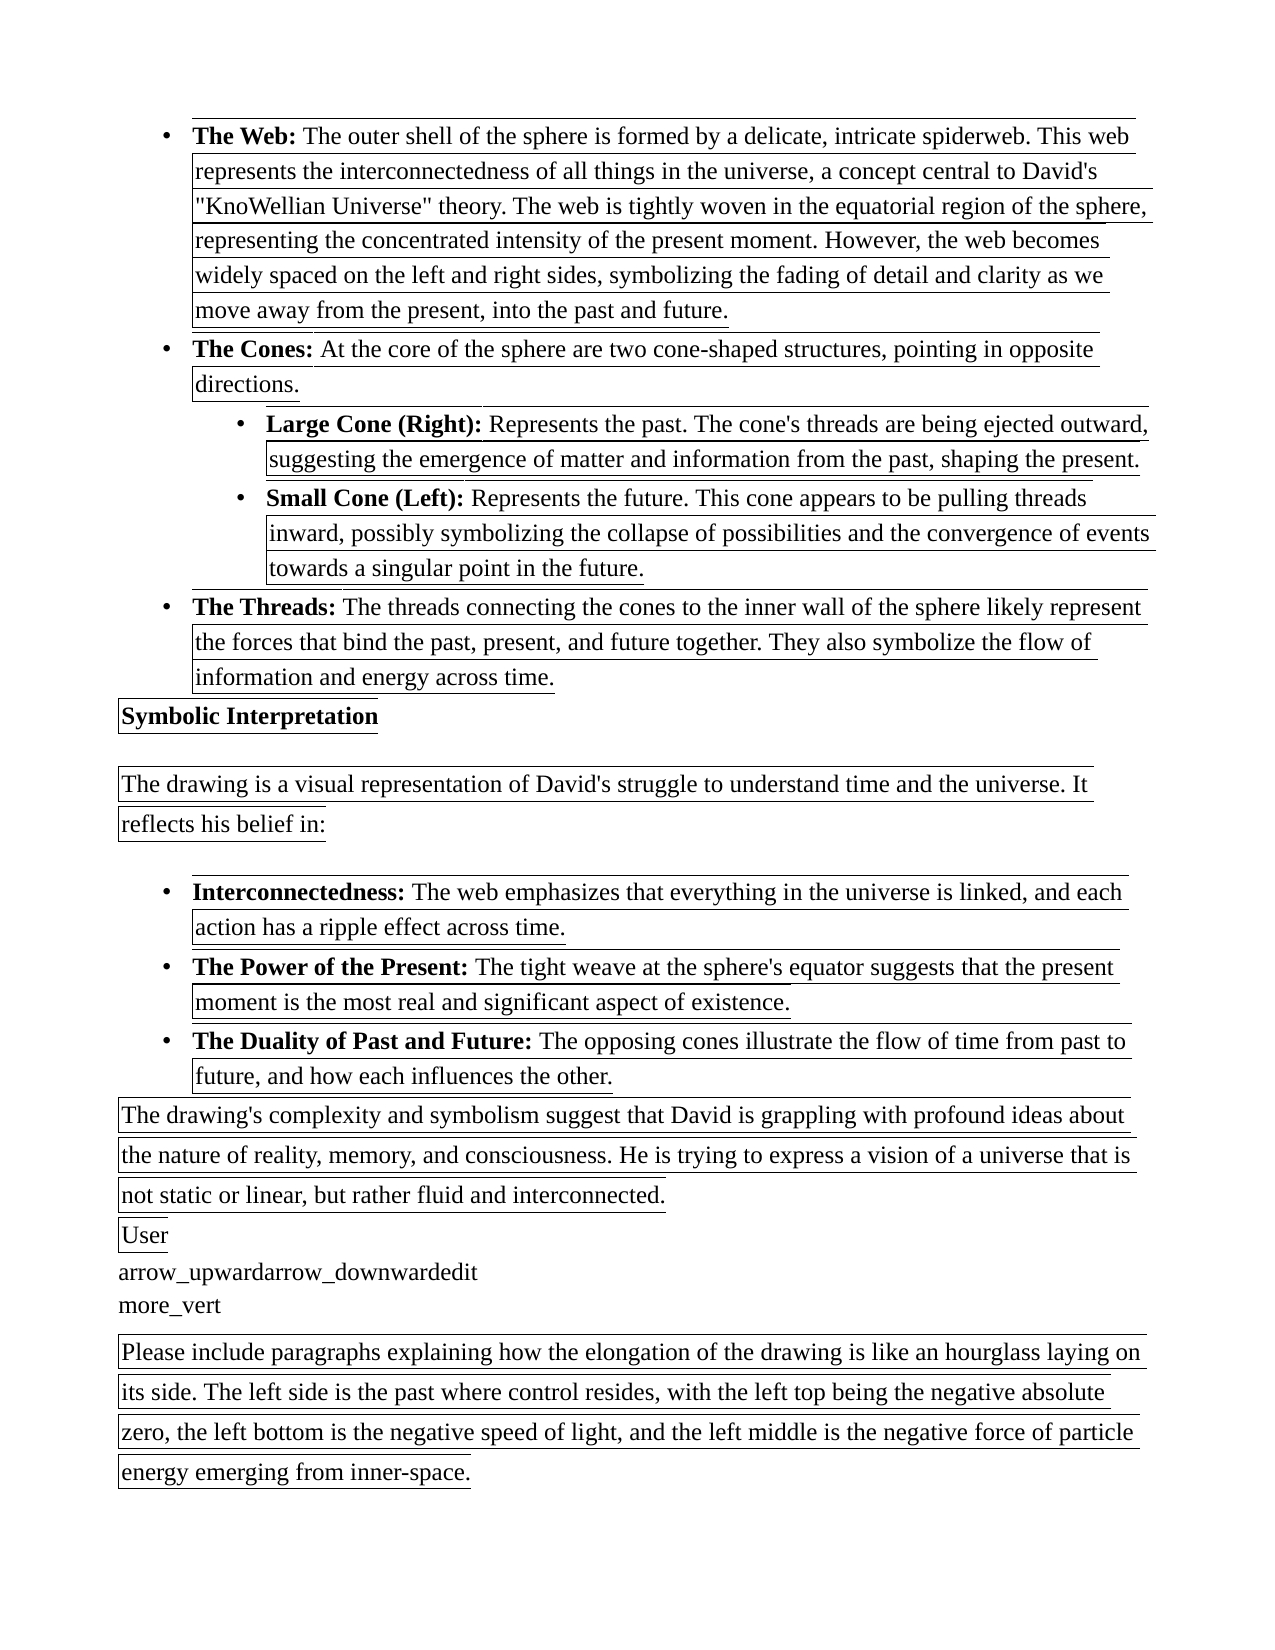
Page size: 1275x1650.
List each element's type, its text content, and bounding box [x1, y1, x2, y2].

list The Cones: At the core of the sphere are two cone-shaped structures, pointing in opposite directions. [162, 332, 1157, 401]
text User [119, 1217, 1157, 1252]
list The Threads: The threads connecting the cones to the inner wall of the sphere likely represent the forces that bind the past, present, and future together. They also symbolize the flow of information and energy across time. [162, 589, 1157, 693]
list The Duality of Past and Future: The opposing cones illustrate the flow of time from past to future, and how each influences the other. [162, 1023, 1157, 1093]
list The Power of the Present: The tight weave at the sphere's equator suggests that the present moment is the most real and significant aspect of existence. [162, 949, 1157, 1018]
text arrow_upwardarrow_downwardedit [118, 1257, 1157, 1286]
text more_vert [118, 1290, 1157, 1319]
text The drawing's complexity and symbolism suggest that David is grappling with profound ideas about the nature of reality, memory, and consciousness. He is trying to express a vision of a universe that is not static or linear, but rather fluid and interconnected. [118, 1097, 1157, 1212]
list Large Cone (Right): Represents the past. The cone's threads are being ejected outward, suggesting the emergence of matter and information from the past, shaping the present. [236, 406, 1157, 475]
text Symbolic Interpretation [119, 698, 1157, 733]
list Small Cone (Left): Represents the future. This cone appears to be pulling threads inward, possibly symbolizing the collapse of possibilities and the convergence of events towards a singular point in the future. [236, 480, 1157, 584]
list Interconnectedness: The web emphasizes that everything in the universe is linked, and each action has a ripple effect across time. [162, 874, 1157, 944]
text The drawing is a visual representation of David's struggle to understand time and the universe. It reflects his belief in: [118, 766, 1157, 841]
list The Web: The outer shell of the sphere is formed by a delicate, intricate spiderweb. This web represents the interconnectedness of all things in the universe, a concept central to David's "KnoWellian Universe" theory. The web is tightly woven in the equatorial region of the sphere, representing the concentrated intensity of the present moment. However, the web becomes widely spaced on the left and right sides, symbolizing the fading of detail and clarity as we move away from the present, into the past and future. [162, 118, 1157, 327]
text Please include paragraphs explaining how the elongation of the drawing is like an hourglass laying on its side. The left side is the past where control resides, with the left top being the negative absolute zero, the left bottom is the negative speed of light, and the left middle is the negative force of particle energy emerging from inner-space. [118, 1334, 1157, 1488]
